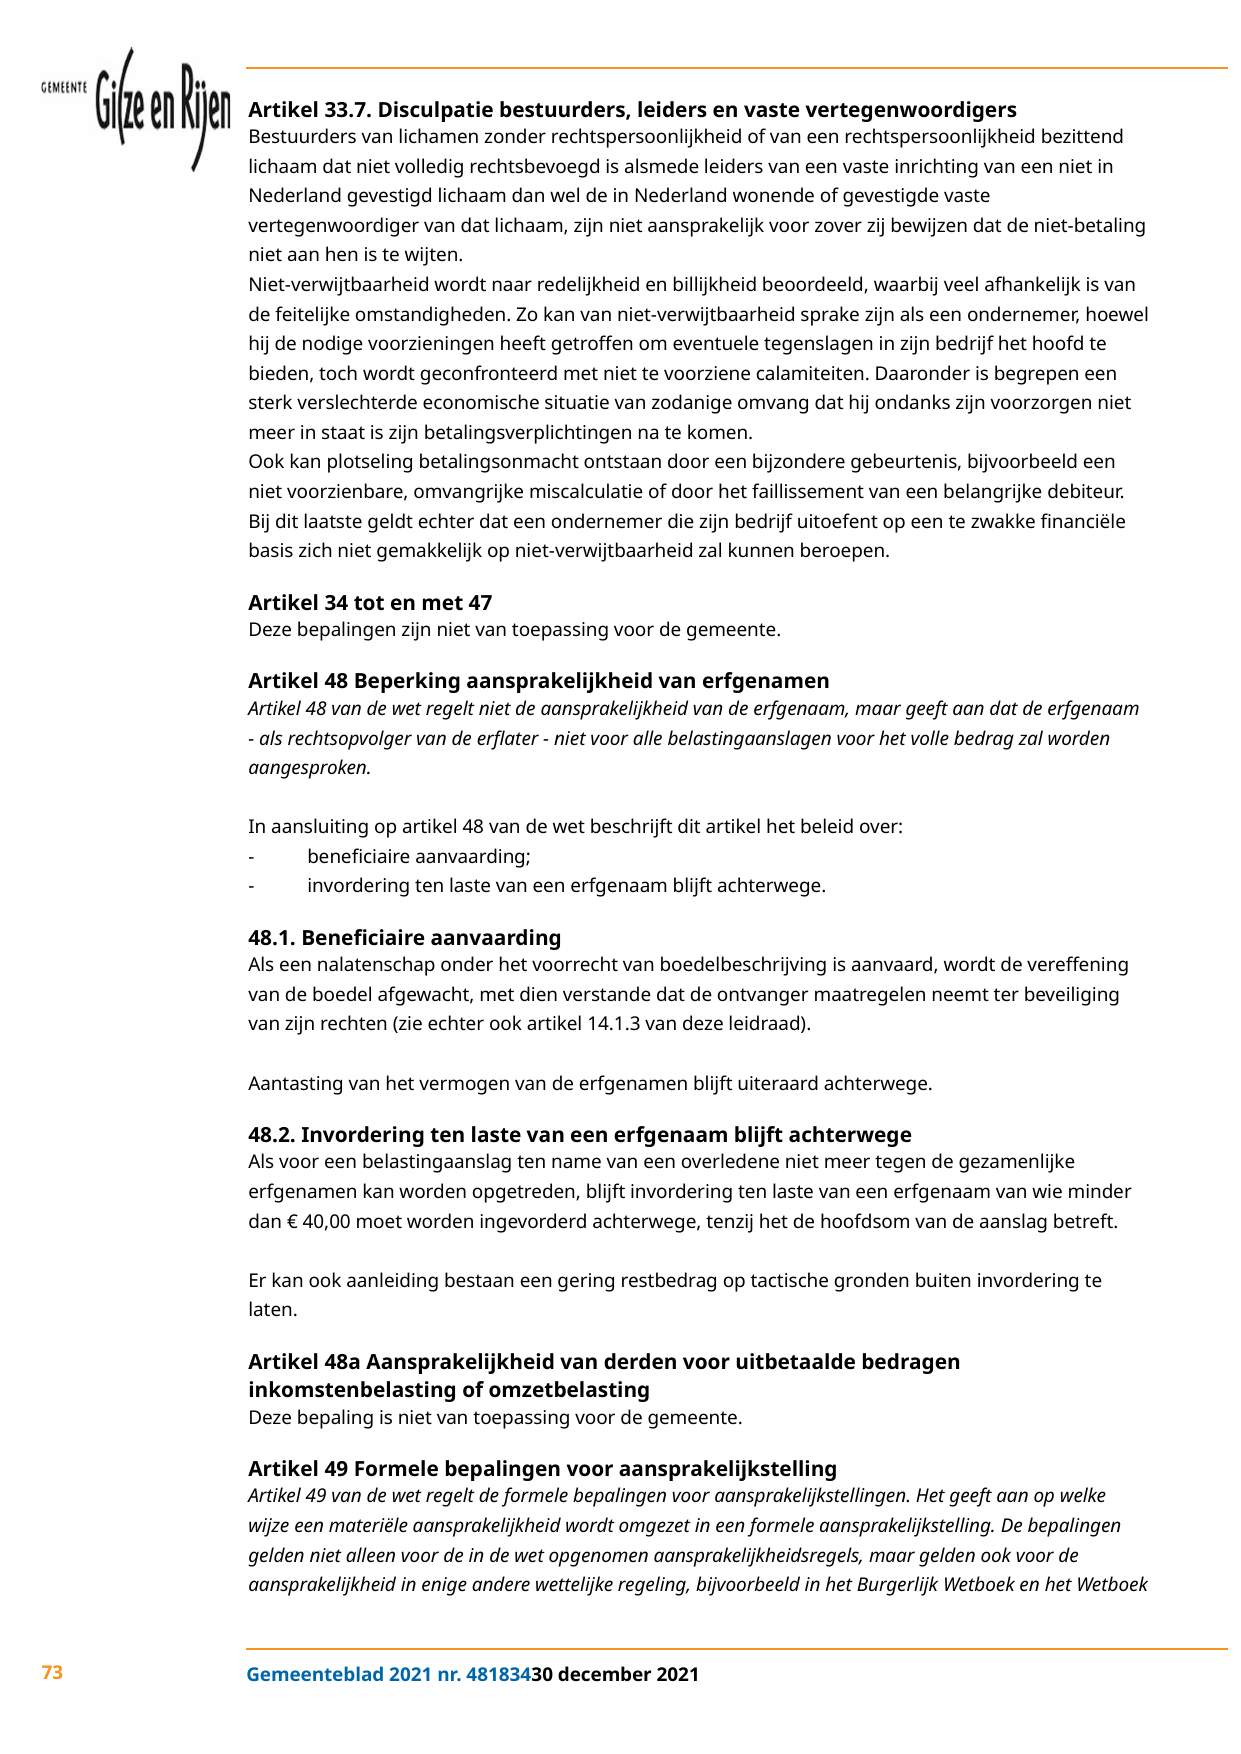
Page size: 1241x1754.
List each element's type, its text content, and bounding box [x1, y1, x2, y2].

text Ook kan plotseling betalingsonmacht ontstaan door een bijzondere gebeurtenis, bijvoorbeeld een niet voorzienbare, omvangrijke miscalculatie of door het faillissement van een belangrijke debiteur. Bij dit laatste geldt echter dat een ondernemer die zijn bedrijf uitoefent op een te zwakke financiële basis zich niet gemakkelijk op niet-verwijtbaarheid zal kunnen beroepen. [248, 449, 1152, 563]
text Bestuurders van lichamen zonder rechtspersoonlijkheid of van een rechtspersoonlijkheid bezittend lichaam dat niet volledig rechtsbevoegd is alsmede leiders van een vaste inrichting van een niet in Nederland gevestigd lichaam dan wel de in Nederland wonende of gevestigde vaste vertegenwoordiger van dat lichaam, zijn niet aansprakelijk voor zover zij bewijzen dat de niet-betaling niet aan hen is te wijten. [248, 123, 1152, 267]
text Aantasting van het vermogen van de erfgenamen blijft uiteraard achterwege. [248, 1070, 1152, 1096]
text 48.2. Invordering ten laste van een erfgenaam blijft achterwege [248, 1120, 1152, 1149]
text Als voor een belastingaanslag ten name van een overledene niet meer tegen de gezamenlijke erfgenamen kan worden opgetreden, blijft invordering ten laste van een erfgenaam van wie minder dan € 40,00 moet worden ingevorderd achterwege, tenzij het de hoofdsom van de aanslag betreft. [248, 1149, 1152, 1233]
list beneficiaire aanvaarding; [248, 843, 1152, 869]
text Deze bepalingen zijn niet van toepassing voor de gemeente. [248, 616, 1152, 642]
text Deze bepaling is niet van toepassing voor de gemeente. [248, 1404, 1152, 1429]
text Artikel 48 van de wet regelt niet de aansprakelijkheid van de erfgenaam, maar geeft aan dat de erfgenaam - als rechtsopvolger van de erflater - niet voor alle belastingaanslagen voor het volle bedrag zal worden aangesproken. [248, 695, 1152, 780]
text Als een nalatenschap onder het voorrecht van boedelbeschrijving is aanvaard, wordt de vereffening van de boedel afgewacht, met dien verstande dat de ontvanger maatregelen neemt ter beveiliging van zijn rechten (zie echter ook artikel 14.1.3 van deze leidraad). [248, 951, 1152, 1036]
text Artikel 48 Beperking aansprakelijkheid van erfgenamen [248, 667, 1152, 695]
text Artikel 48a Aansprakelijkheid van derden voor uitbetaalde bedragen inkomstenbelasting of omzetbelasting [248, 1347, 1152, 1404]
list invordering ten laste van een erfgenaam blijft achterwege. [248, 873, 1152, 898]
text Artikel 49 Formele bepalingen voor aansprakelijkstelling [248, 1454, 1152, 1483]
text Er kan ook aanleiding bestaan een gering restbedrag op tactische gronden buiten invordering te laten. [248, 1267, 1152, 1322]
text Artikel 33.7. Disculpatie bestuurders, leiders en vaste vertegenwoordigers [248, 95, 1152, 123]
text Artikel 34 tot en met 47 [248, 588, 1152, 616]
picture [41, 47, 231, 172]
text 48.1. Beneficiaire aanvaarding [248, 923, 1152, 951]
text Artikel 49 van de wet regelt de formele bepalingen voor aansprakelijkstellingen. Het geeft aan op welke wijze een materiële aansprakelijkheid wordt omgezet in een formele aansprakelijkstelling. De bepalingen gelden niet alleen voor de in de wet opgenomen aansprakelijkheidsregels, maar gelden ook voor de aansprakelijkheid in enige andere wettelijke regeling, bijvoorbeeld in het Burgerlijk Wetboek en het Wetboek [248, 1483, 1152, 1597]
text Niet-verwijtbaarheid wordt naar redelijkheid en billijkheid beoordeeld, waarbij veel afhankelijk is van de feitelijke omstandigheden. Zo kan van niet-verwijtbaarheid sprake zijn als een ondernemer, hoewel hij de nodige voorzieningen heeft getroffen om eventuele tegenslagen in zijn bedrijf het hoofd te bieden, toch wordt geconfronteerd met niet te voorziene calamiteiten. Daaronder is begrepen een sterk verslechterde economische situatie van zodanige omvang dat hij ondanks zijn voorzorgen niet meer in staat is zijn betalingsverplichtingen na te komen. [248, 271, 1152, 445]
text In aansluiting op artikel 48 van de wet beschrijft dit artikel het beleid over: [248, 813, 1152, 839]
